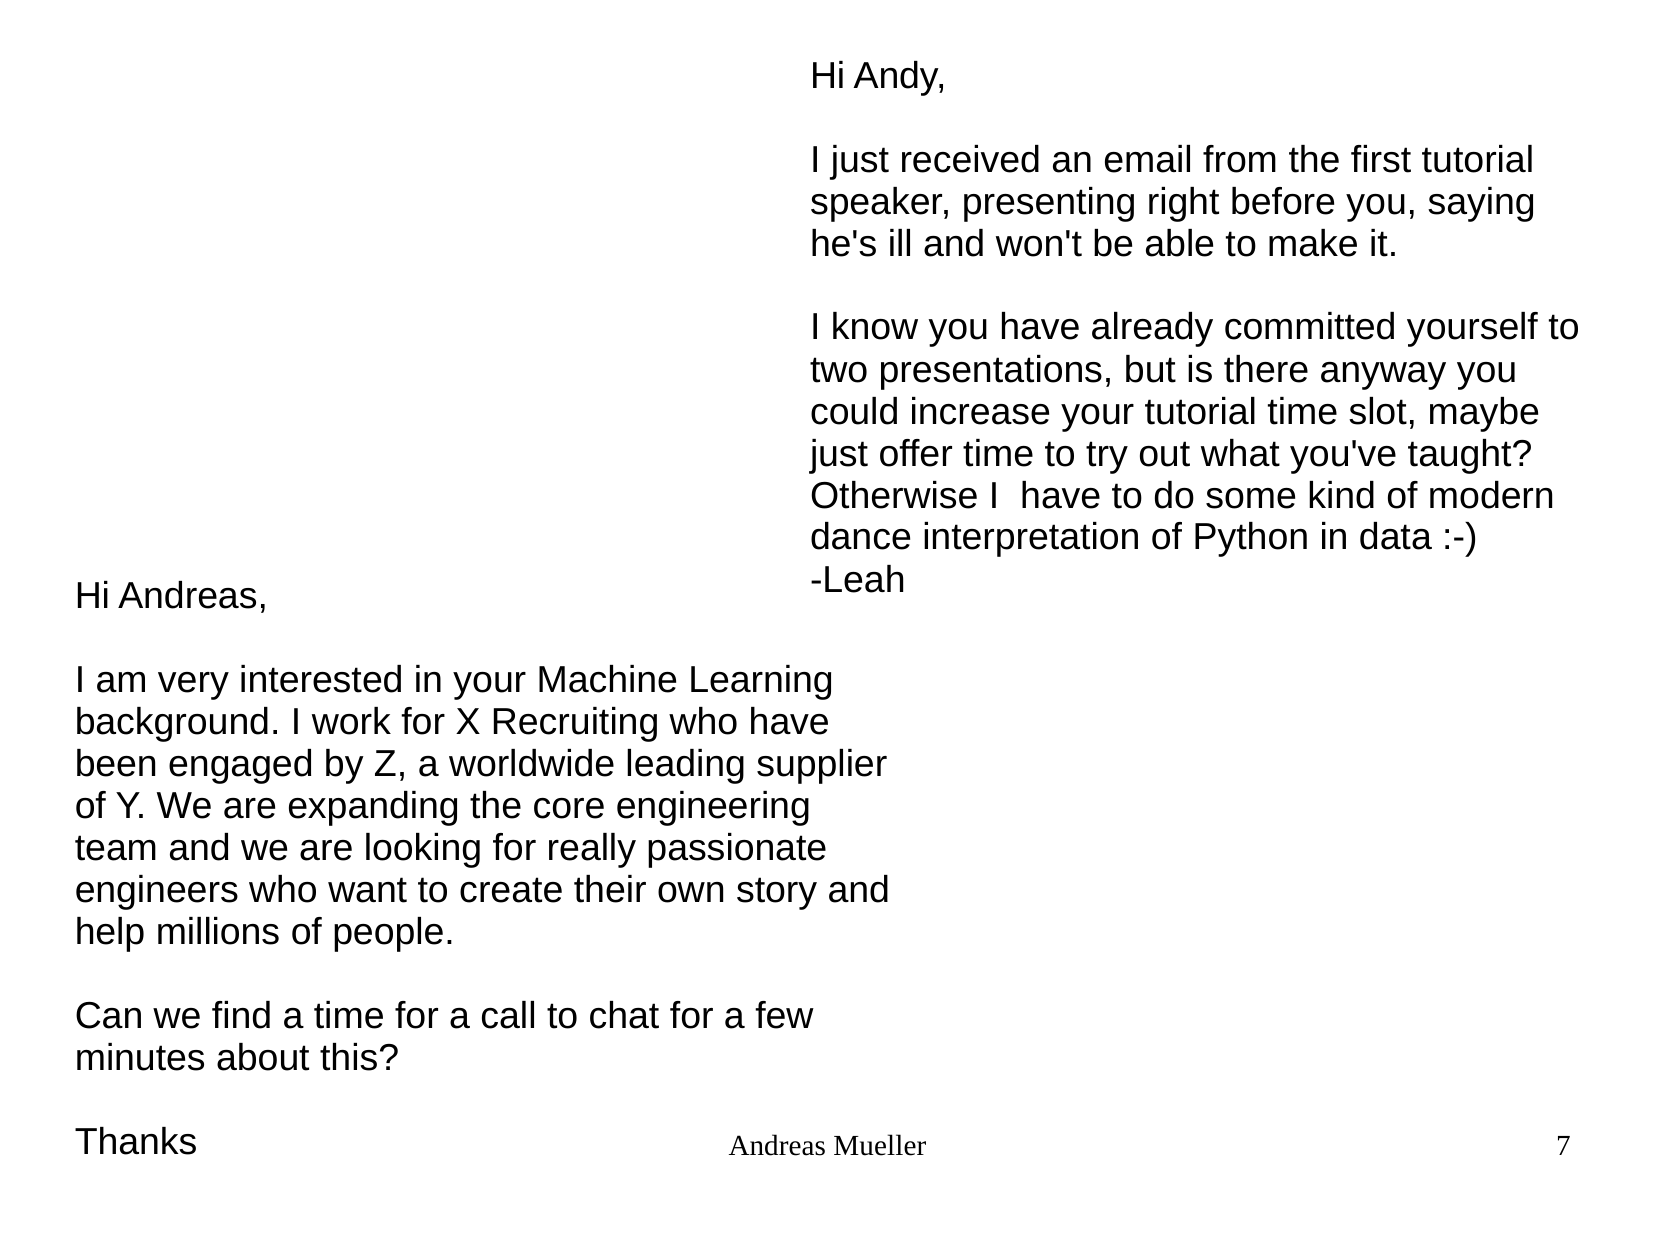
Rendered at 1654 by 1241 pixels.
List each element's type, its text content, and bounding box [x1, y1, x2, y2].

subtitle Hi Andy, I just received an email from the first tutorial speaker, presenting right before you, saying he's ill and won't be able to make it. I know you have already committed yourself to two presentations, but is there anyway you could increase your tutorial time slot, maybe just offer time to try out what you've taught? Otherwise I have to do some kind of modern dance interpretation of Python in data :-) -Leah [810, 54, 1606, 601]
text_box Hi Andreas, I am very interested in your Machine Learning background. I work for X Recruiting who have been engaged by Z, a worldwide leading supplier of Y. We are expanding the core engineering team and we are looking for really passionate engineers who want to create their own story and help millions of people. Can we find a time for a call to chat for a few minutes about this? Thanks [60, 567, 916, 1171]
